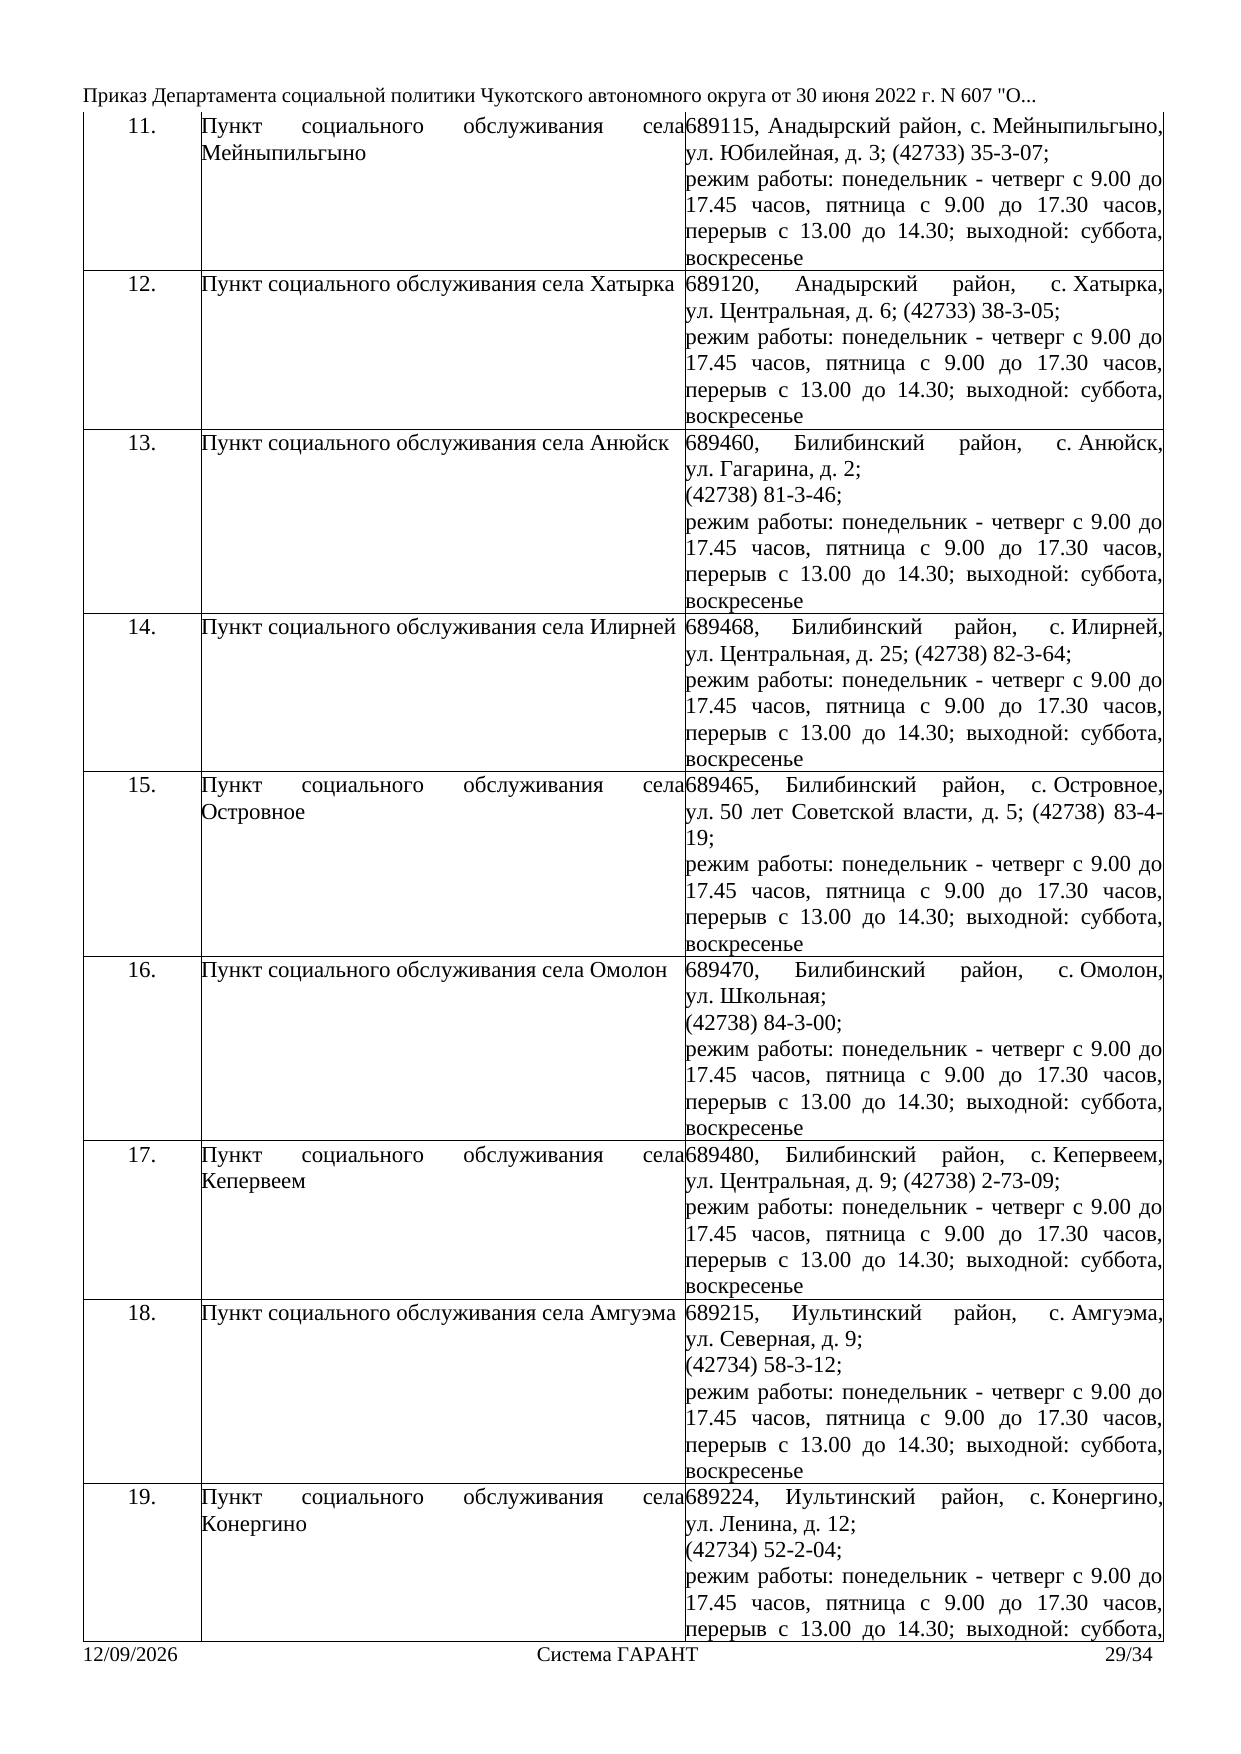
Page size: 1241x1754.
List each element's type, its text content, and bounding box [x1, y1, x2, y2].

table_cell Пункт социального обслуживания села Мейныпильгыно [202, 112, 685, 270]
table_cell 689480, Билибинский район, с. Кепервеем, ул. Центральная, д. 9; (42738) 2-73-09; режим работы: понедельник - четверг с 9.00 до 17.45 часов, пятница с 9.00 до 17.30 часов, перерыв с 13.00 до 14.30; выходной: суббота, воскресенье [686, 1141, 1163, 1299]
table_cell Пункт социального обслуживания села Омолон [202, 957, 685, 1140]
table_cell Пункт социального обслуживания села Илирней [202, 614, 685, 771]
table_cell 689460, Билибинский район, с. Анюйск, ул. Гагарина, д. 2; (42738) 81-3-46; режим работы: понедельник - четверг с 9.00 до 17.45 часов, пятница с 9.00 до 17.30 часов, перерыв с 13.00 до 14.30; выходной: суббота, воскресенье [686, 430, 1163, 613]
table_cell Пункт социального обслуживания села Кепервеем [202, 1141, 685, 1299]
table_cell 17. [84, 1141, 201, 1299]
table_cell 689465, Билибинский район, с. Островное, ул. 50 лет Советской власти, д. 5; (42738) 83-4-19; режим работы: понедельник - четверг с 9.00 до 17.45 часов, пятница с 9.00 до 17.30 часов, перерыв с 13.00 до 14.30; выходной: суббота, воскресенье [686, 772, 1163, 956]
table_cell 18. [84, 1300, 201, 1483]
table_cell Пункт социального обслуживания села Конергино [202, 1484, 685, 1641]
table_cell Пункт социального обслуживания села Амгуэма [202, 1300, 685, 1483]
table_cell 19. [84, 1484, 201, 1641]
table_cell 689224, Иультинский район, с. Конергино, ул. Ленина, д. 12; (42734) 52-2-04; режим работы: понедельник - четверг с 9.00 до 17.45 часов, пятница с 9.00 до 17.30 часов, перерыв с 13.00 до 14.30; выходной: суббота, [686, 1484, 1163, 1641]
table_cell 16. [84, 957, 201, 1140]
table_cell 689468, Билибинский район, с. Илирней, ул. Центральная, д. 25; (42738) 82-3-64; режим работы: понедельник - четверг с 9.00 до 17.45 часов, пятница с 9.00 до 17.30 часов, перерыв с 13.00 до 14.30; выходной: суббота, воскресенье [686, 614, 1163, 771]
table_cell 689115, Анадырский район, с. Мейныпильгыно, ул. Юбилейная, д. 3; (42733) 35-3-07; режим работы: понедельник - четверг с 9.00 до 17.45 часов, пятница с 9.00 до 17.30 часов, перерыв с 13.00 до 14.30; выходной: суббота, воскресенье [686, 112, 1163, 270]
table_cell 689470, Билибинский район, с. Омолон, ул. Школьная; (42738) 84-3-00; режим работы: понедельник - четверг с 9.00 до 17.45 часов, пятница с 9.00 до 17.30 часов, перерыв с 13.00 до 14.30; выходной: суббота, воскресенье [686, 957, 1163, 1140]
table_cell 12. [84, 271, 201, 429]
table_cell 13. [84, 430, 201, 613]
table_cell 14. [84, 614, 201, 771]
table_cell Пункт социального обслуживания села Хатырка [202, 271, 685, 429]
table_cell Пункт социального обслуживания села Островное [202, 772, 685, 956]
table_cell Пункт социального обслуживания села Анюйск [202, 430, 685, 613]
table_cell 689120, Анадырский район, с. Хатырка, ул. Центральная, д. 6; (42733) 38-3-05; режим работы: понедельник - четверг с 9.00 до 17.45 часов, пятница с 9.00 до 17.30 часов, перерыв с 13.00 до 14.30; выходной: суббота, воскресенье [686, 271, 1163, 429]
table_cell 15. [84, 772, 201, 956]
table_cell 11. [84, 112, 201, 270]
table_cell 689215, Иультинский район, с. Амгуэма, ул. Северная, д. 9; (42734) 58-3-12; режим работы: понедельник - четверг с 9.00 до 17.45 часов, пятница с 9.00 до 17.30 часов, перерыв с 13.00 до 14.30; выходной: суббота, воскресенье [686, 1300, 1163, 1483]
